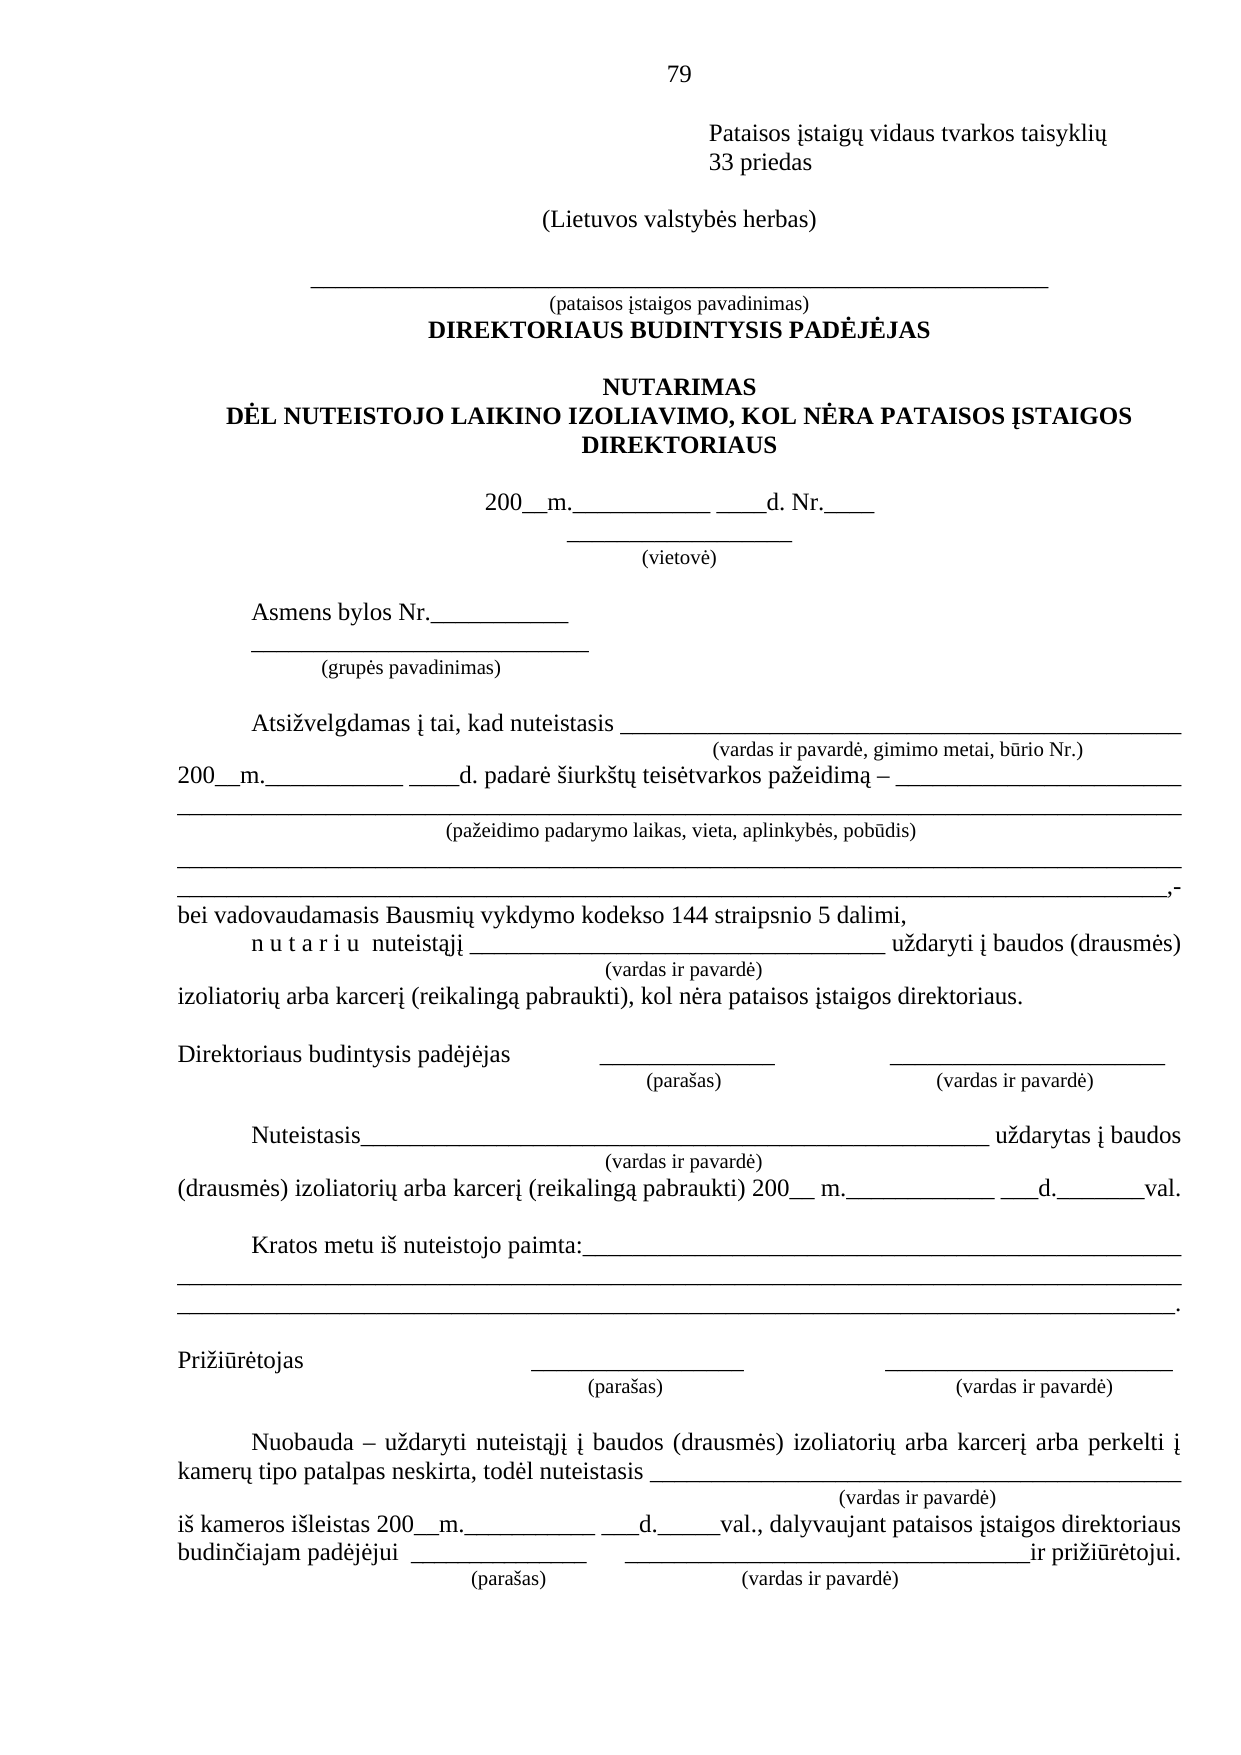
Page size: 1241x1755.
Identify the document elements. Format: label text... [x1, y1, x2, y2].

text (vardas ir pavardė) [177, 1485, 1181, 1509]
text Atsižvelgdamas į tai, kad nuteistasis [177, 708, 1181, 737]
text (vardas ir pavardė) [177, 957, 1181, 981]
text 33 priedas [177, 147, 1181, 176]
text budinčiajam padėjėjui ir prižiūrėtojui. [177, 1537, 1181, 1566]
text (vardas ir pavardė) [177, 1149, 1181, 1173]
text (pataisos įstaigos pavadinimas) [177, 291, 1181, 315]
text (grupės pavadinimas) [177, 655, 1181, 679]
text Direktoriaus budintysis padėjėjas ______________ ______________________ [177, 1039, 1181, 1067]
text Nuobauda – uždaryti nuteistąjį į baudos (drausmės) izoliatorių arba karcerį arba perkelti į kamerų tipo patalpas neskirta, todėl nuteistasis [177, 1427, 1181, 1485]
text (vietovė) [177, 545, 1181, 569]
text ___________________________ [177, 626, 1181, 655]
text (vardas ir pavardė, gimimo metai, būrio Nr.) [177, 737, 1181, 761]
text ,- [177, 871, 1181, 900]
text (Lietuvos valstybės herbas) [177, 204, 1181, 233]
text iš kameros išleistas 200__m. ___d._____val., dalyvaujant pataisos įstaigos direktoriaus [177, 1509, 1181, 1537]
text izoliatorių arba karcerį (reikalingą pabraukti), kol nėra pataisos įstaigos direktoriaus. [177, 981, 1181, 1010]
text DĖL NUTEISTOJO LAIKINO IZOLIAVIMO, KOL NĖRA PATAISOS ĮSTAIGOS [177, 401, 1181, 430]
text bei vadovaudamasis Bausmių vykdymo kodekso 144 straipsnio 5 dalimi, [177, 900, 1181, 928]
text 200__m.___________ ____d. padarė šiurkštų teisėtvarkos pažeidimą – [177, 761, 1181, 789]
text NUTARIMAS [177, 372, 1181, 401]
text Prižiūrėtojas _________________ _______________________ [177, 1346, 1181, 1374]
text (drausmės) izoliatorių arba karcerį (reikalingą pabraukti) 200__ m. ___d._______val. [177, 1173, 1181, 1202]
text Nuteistasis uždarytas į baudos [177, 1120, 1181, 1149]
text (parašas) (vardas ir pavardė) [177, 1374, 1181, 1398]
text (parašas) (vardas ir pavardė) [177, 1067, 1181, 1092]
text Pataisos įstaigų vidaus tvarkos taisyklių [709, 118, 1181, 147]
text (parašas) (vardas ir pavardė) [177, 1566, 1181, 1590]
text ___________________________________________________________ [177, 262, 1181, 291]
text DIREKTORIAUS BUDINTYSIS PADĖJĖJAS [177, 315, 1181, 343]
text 200__m.___________ ____d. Nr.____ [177, 487, 1181, 516]
text Asmens bylos Nr.___________ [177, 597, 1181, 626]
text DIREKTORIAUS [177, 430, 1181, 458]
text nutariu nuteistąjį uždaryti į baudos (drausmės) [177, 928, 1181, 957]
text Kratos metu iš nuteistojo paimta: [177, 1231, 1181, 1259]
text . [177, 1288, 1181, 1317]
text __________________ [177, 516, 1181, 545]
text (pažeidimo padarymo laikas, vieta, aplinkybės, pobūdis) [177, 818, 1181, 842]
